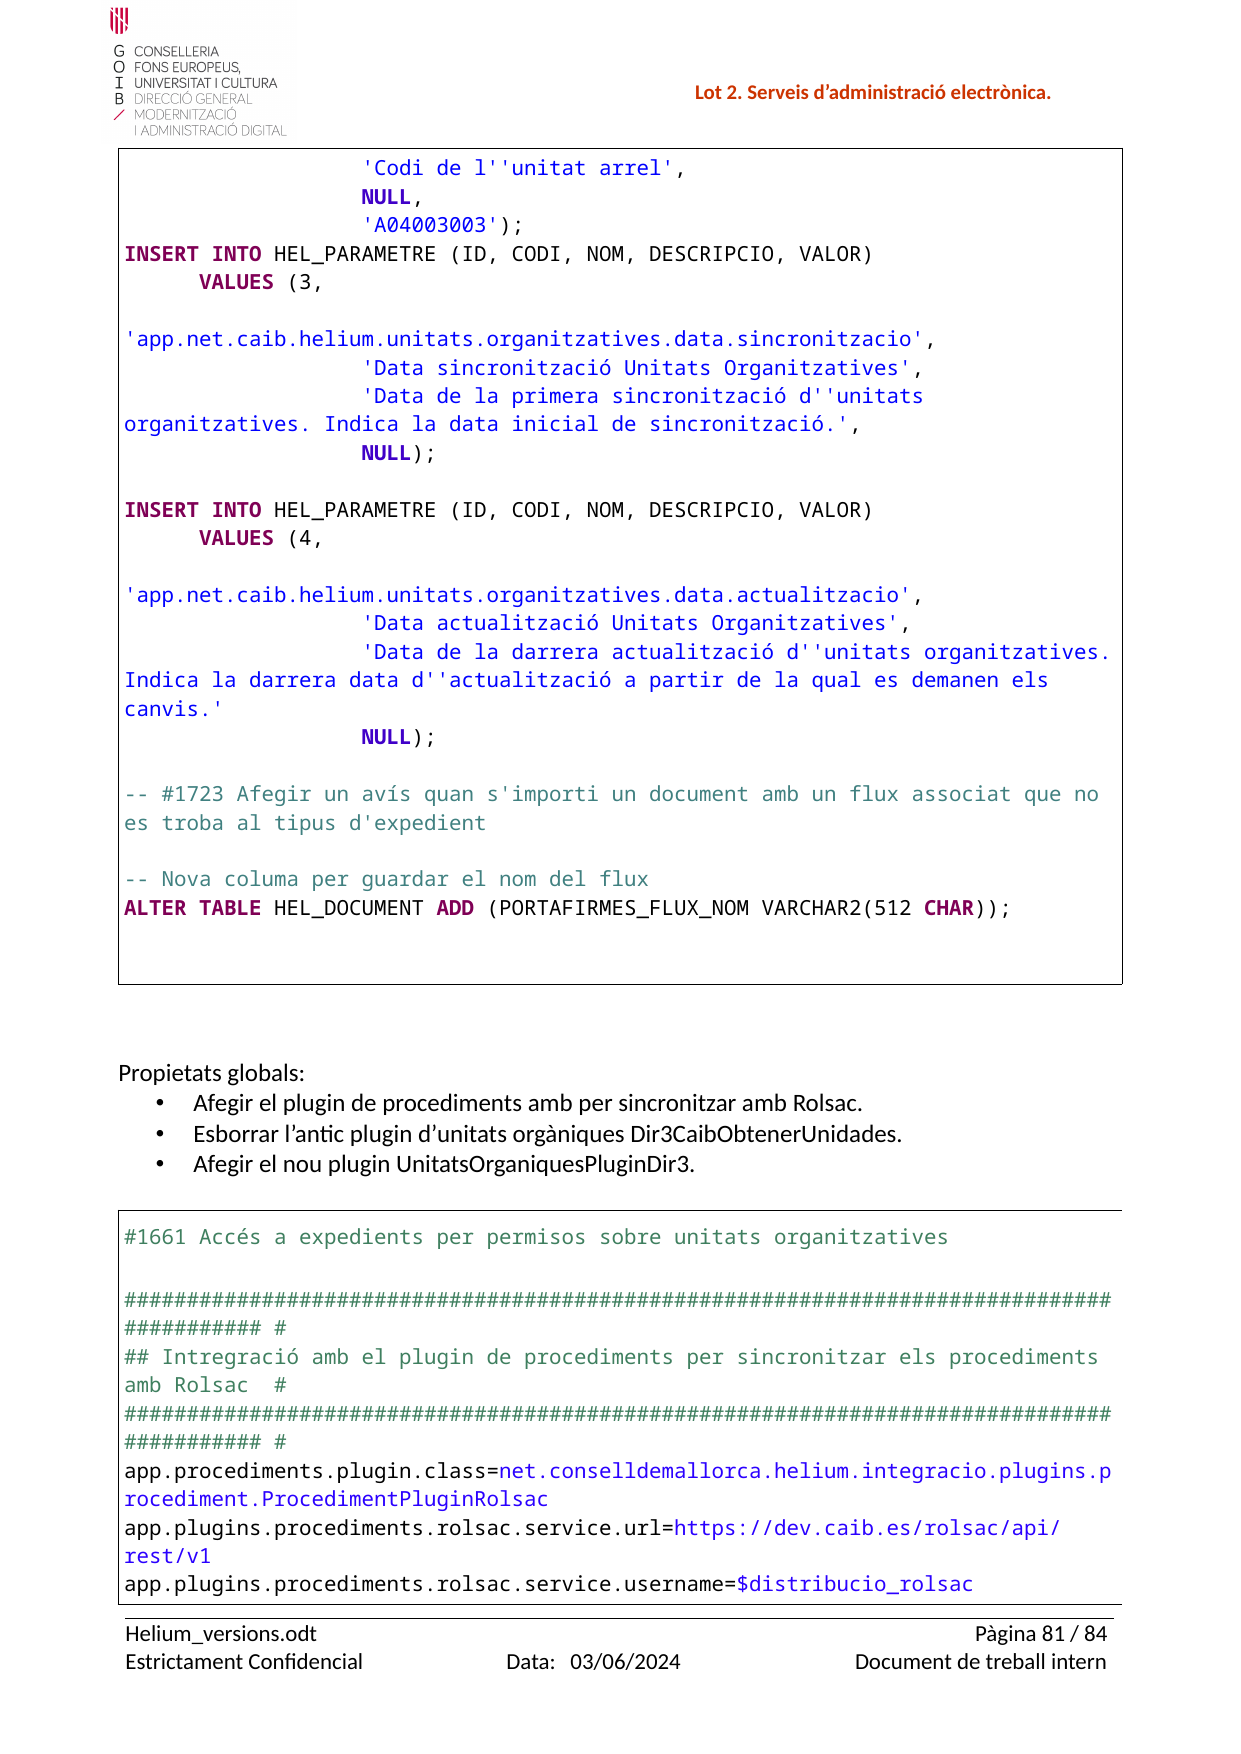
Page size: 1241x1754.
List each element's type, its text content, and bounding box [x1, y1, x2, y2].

list Esborrar l’antic plugin d’unitats orgàniques Dir3CaibObtenerUnidades. [156, 1118, 1122, 1148]
table_header #1661 Accés a expedients per permisos sobre unitats organitzatives ########################################################################################## # ## Intregració amb el plugin de procediments per sincronitzar els procediments amb Rolsac # ########################################################################################## # app.procediments.plugin.class=net.conselldemallorca.helium.integracio.plugins.procediment.ProcedimentPluginRolsac app.plugins.procediments.rolsac.service.url=https://dev.caib.es/rolsac/api/rest/v1 app.plugins.procediments.rolsac.service.username=$distribucio_rolsac [119, 1211, 1122, 1604]
picture [100, 0, 297, 144]
table_header 'Codi de l''unitat arrel', NULL, 'A04003003'); INSERT INTO HEL_PARAMETRE (ID, CODI, NOM, DESCRIPCIO, VALOR) VALUES (3, 'app.net.caib.helium.unitats.organitzatives.data.sincronitzacio', 'Data sincronització Unitats Organitzatives', 'Data de la primera sincronització d''unitats organitzatives. Indica la data inicial de sincronització.', NULL); INSERT INTO HEL_PARAMETRE (ID, CODI, NOM, DESCRIPCIO, VALOR) VALUES (4, 'app.net.caib.helium.unitats.organitzatives.data.actualitzacio', 'Data actualització Unitats Organitzatives', 'Data de la darrera actualització d''unitats organitzatives. Indica la darrera data d''actualització a partir de la qual es demanen els canvis.' NULL); -- #1723 Afegir un avís quan s'importi un document amb un flux associat que no es troba al tipus d'expedient -- Nova columa per guardar el nom del flux ALTER TABLE HEL_DOCUMENT ADD (PORTAFIRMES_FLUX_NOM VARCHAR2(512 CHAR)); [119, 149, 1122, 984]
list Afegir el nou plugin UnitatsOrganiquesPluginDir3. [156, 1148, 1122, 1179]
text Propietats globals: [118, 1057, 1122, 1087]
list Afegir el plugin de procediments amb per sincronitzar amb Rolsac. [156, 1087, 1122, 1118]
